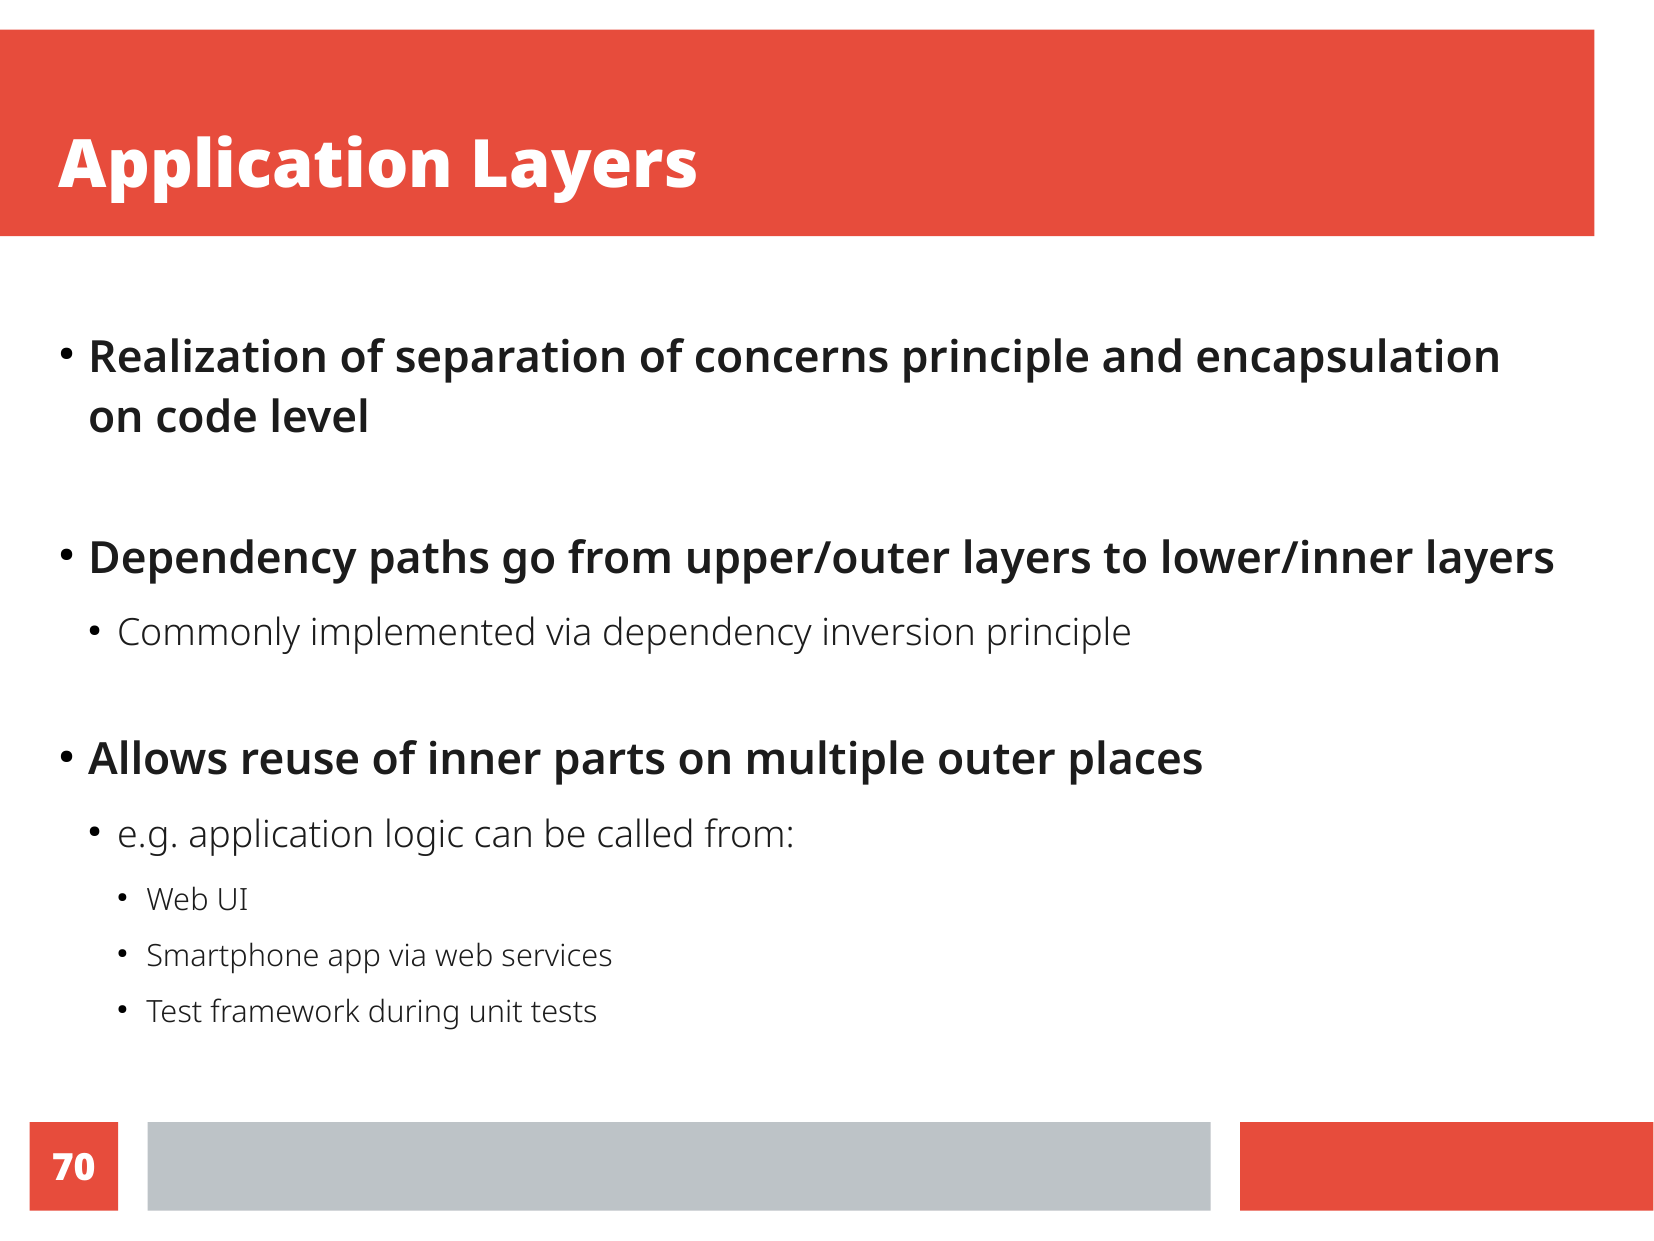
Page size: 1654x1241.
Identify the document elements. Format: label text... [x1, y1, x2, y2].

title Application Layers [59, 59, 1595, 207]
list Realization of separation of concerns principle and encapsulation on code level Dependency paths go from upper/outer layers to lower/inner layers Commonly implemented via dependency inversion principle Allows reuse of inner parts on multiple outer places e.g. application logic can be called from: Web UI Smartphone app via web services Test framework during unit tests [59, 324, 1565, 1093]
